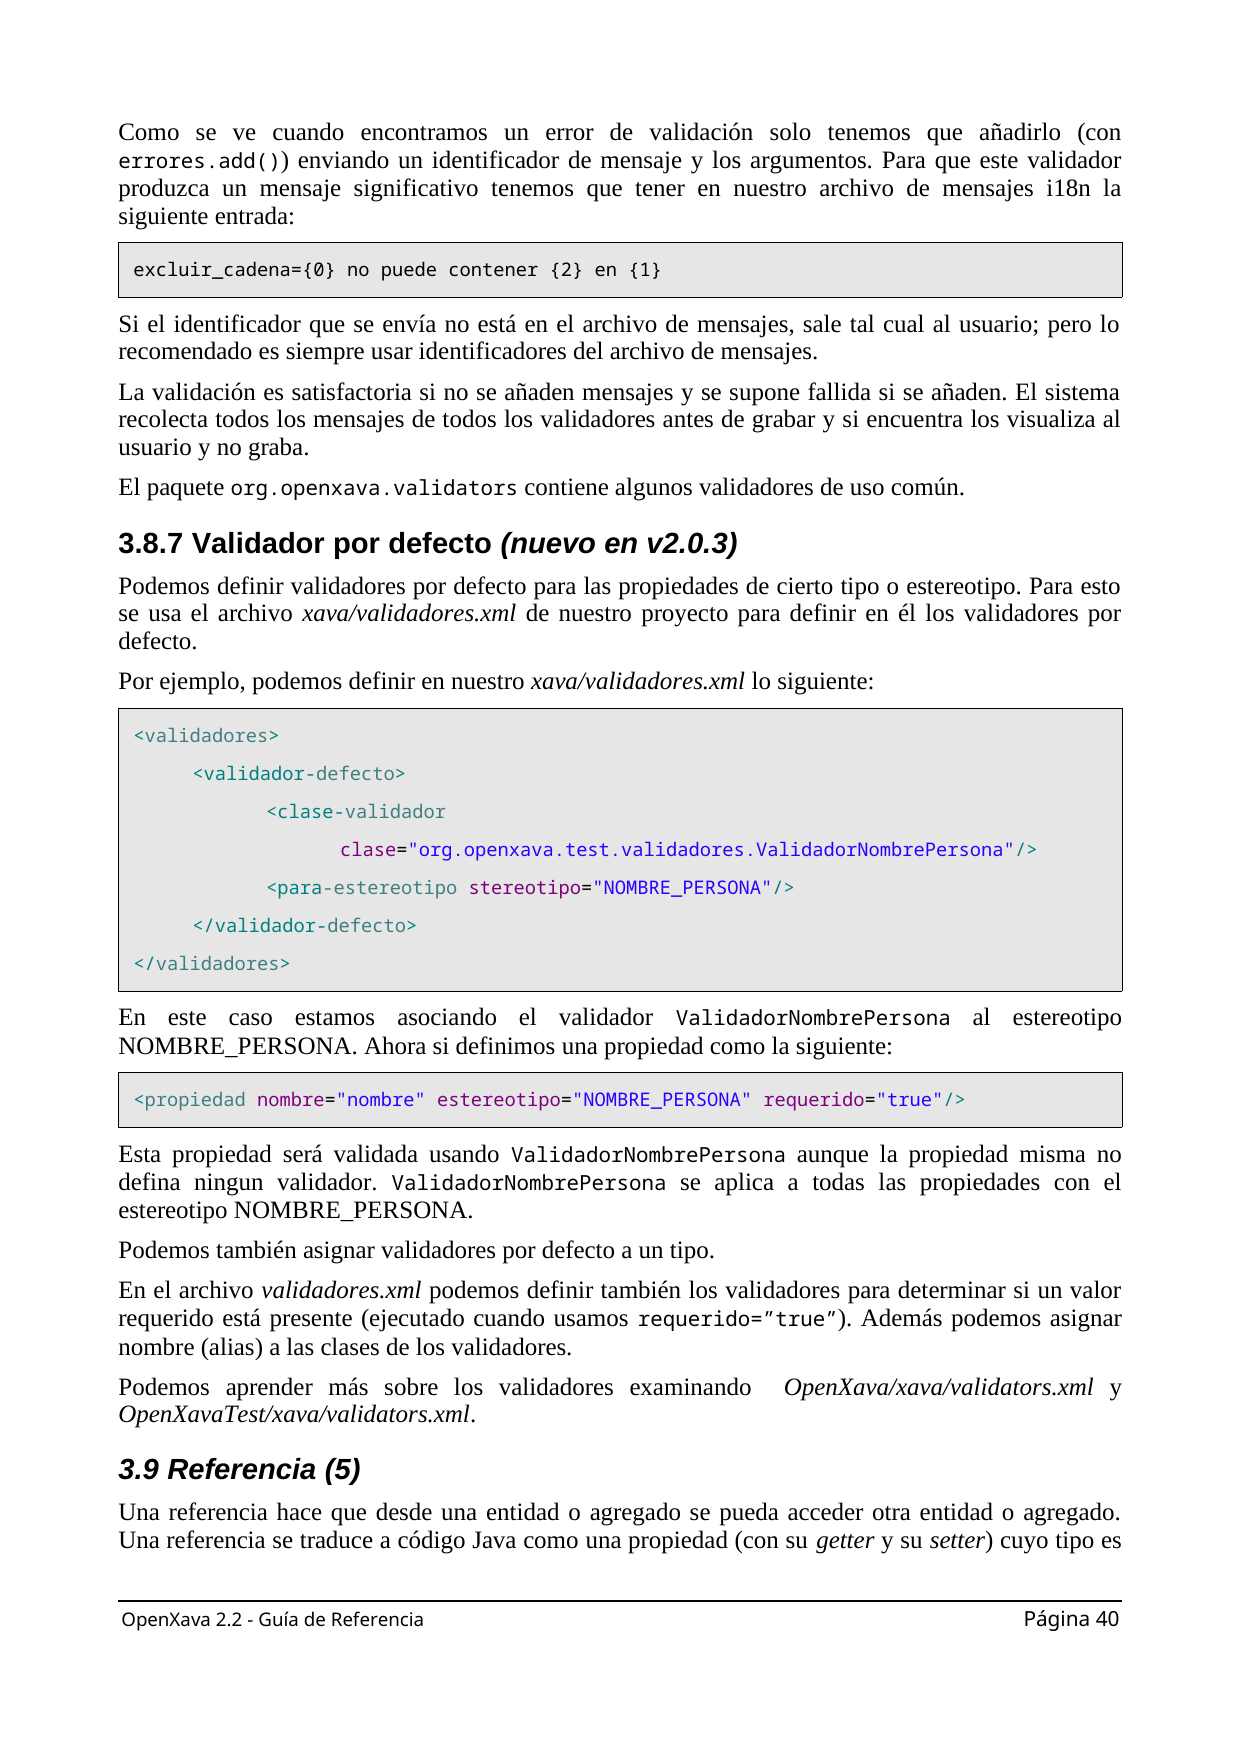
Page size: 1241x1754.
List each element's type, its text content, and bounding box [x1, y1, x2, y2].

text </validadores> [119, 936, 1122, 991]
text El paquete org.openxava.validators contiene algunos validadores de uso común. [118, 473, 1122, 502]
text clase="org.openxava.test.validadores.ValidadorNombrePersona"/> [119, 822, 1122, 860]
text Una referencia hace que desde una entidad o agregado se pueda acceder otra entidad o agregado. Una referencia se traduce a código Java como una propiedad (con su getter y su setter) cuyo tipo es [118, 1498, 1122, 1554]
text <para-estereotipo stereotipo="NOMBRE_PERSONA"/> [119, 860, 1122, 898]
subtitle Referencia (5) [118, 1453, 1122, 1486]
text <propiedad nombre="nombre" estereotipo="NOMBRE_PERSONA" requerido="true"/> [119, 1073, 1122, 1127]
subtitle Validador por defecto (nuevo en v2.0.3) [118, 527, 1122, 559]
text Esta propiedad será validada usando ValidadorNombrePersona aunque la propiedad misma no defina ningun validador. ValidadorNombrePersona se aplica a todas las propiedades con el estereotipo NOMBRE_PERSONA. [118, 1140, 1122, 1224]
text </validador-defecto> [119, 898, 1122, 936]
text Por ejemplo, podemos definir en nuestro xava/validadores.xml lo siguiente: [118, 667, 1122, 695]
text <validadores> [119, 709, 1122, 746]
text La validación es satisfactoria si no se añaden mensajes y se supone fallida si se añaden. El sistema recolecta todos los mensajes de todos los validadores antes de grabar y si encuentra los visualiza al usuario y no graba. [118, 378, 1122, 461]
text Podemos también asignar validadores por defecto a un tipo. [118, 1236, 1122, 1264]
text Podemos aprender más sobre los validadores examinando OpenXava/xava/validators.xml y OpenXavaTest/xava/validators.xml. [118, 1373, 1122, 1428]
text Si el identificador que se envía no está en el archivo de mensajes, sale tal cual al usuario; pero lo recomendado es siempre usar identificadores del archivo de mensajes. [118, 310, 1122, 365]
text En el archivo validadores.xml podemos definir también los validadores para determinar si un valor requerido está presente (ejecutado cuando usamos requerido=”true”). Además podemos asignar nombre (alias) a las clases de los validadores. [118, 1277, 1122, 1360]
text Como se ve cuando encontramos un error de validación solo tenemos que añadirlo (con errores.add()) enviando un identificador de mensaje y los argumentos. Para que este validador produzca un mensaje significativo tenemos que tener en nuestro archivo de mensajes i18n la siguiente entrada: [118, 118, 1122, 229]
text Podemos definir validadores por defecto para las propiedades de cierto tipo o estereotipo. Para esto se usa el archivo xava/validadores.xml de nuestro proyecto para definir en él los validadores por defecto. [118, 572, 1122, 655]
text <clase-validador [119, 784, 1122, 822]
text <validador-defecto> [119, 746, 1122, 784]
text En este caso estamos asociando el validador ValidadorNombrePersona al estereotipo NOMBRE_PERSONA. Ahora si definimos una propiedad como la siguiente: [118, 1003, 1122, 1059]
text excluir_cadena={0} no puede contener {2} en {1} [119, 243, 1122, 297]
